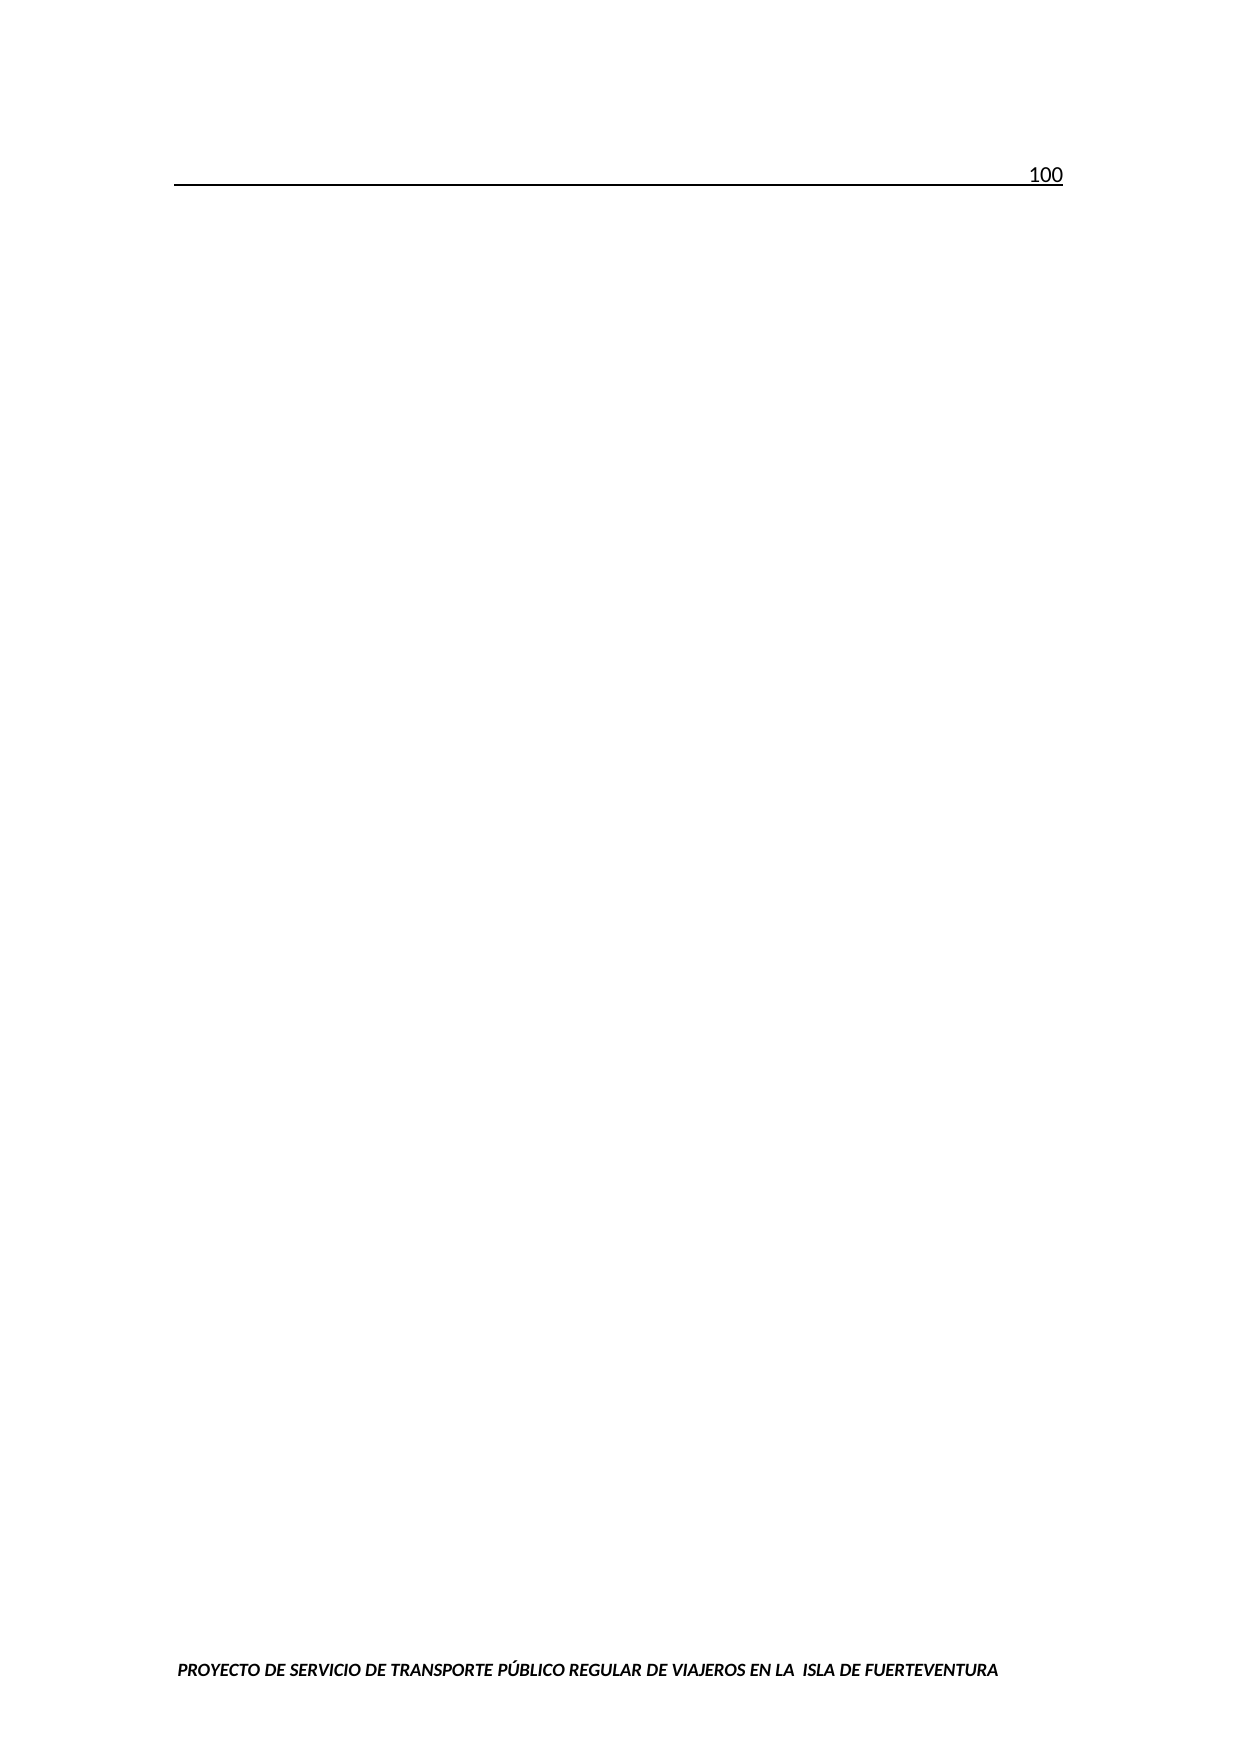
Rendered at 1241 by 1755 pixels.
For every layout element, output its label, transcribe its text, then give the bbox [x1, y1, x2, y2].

text 100 [174, 160, 1076, 188]
